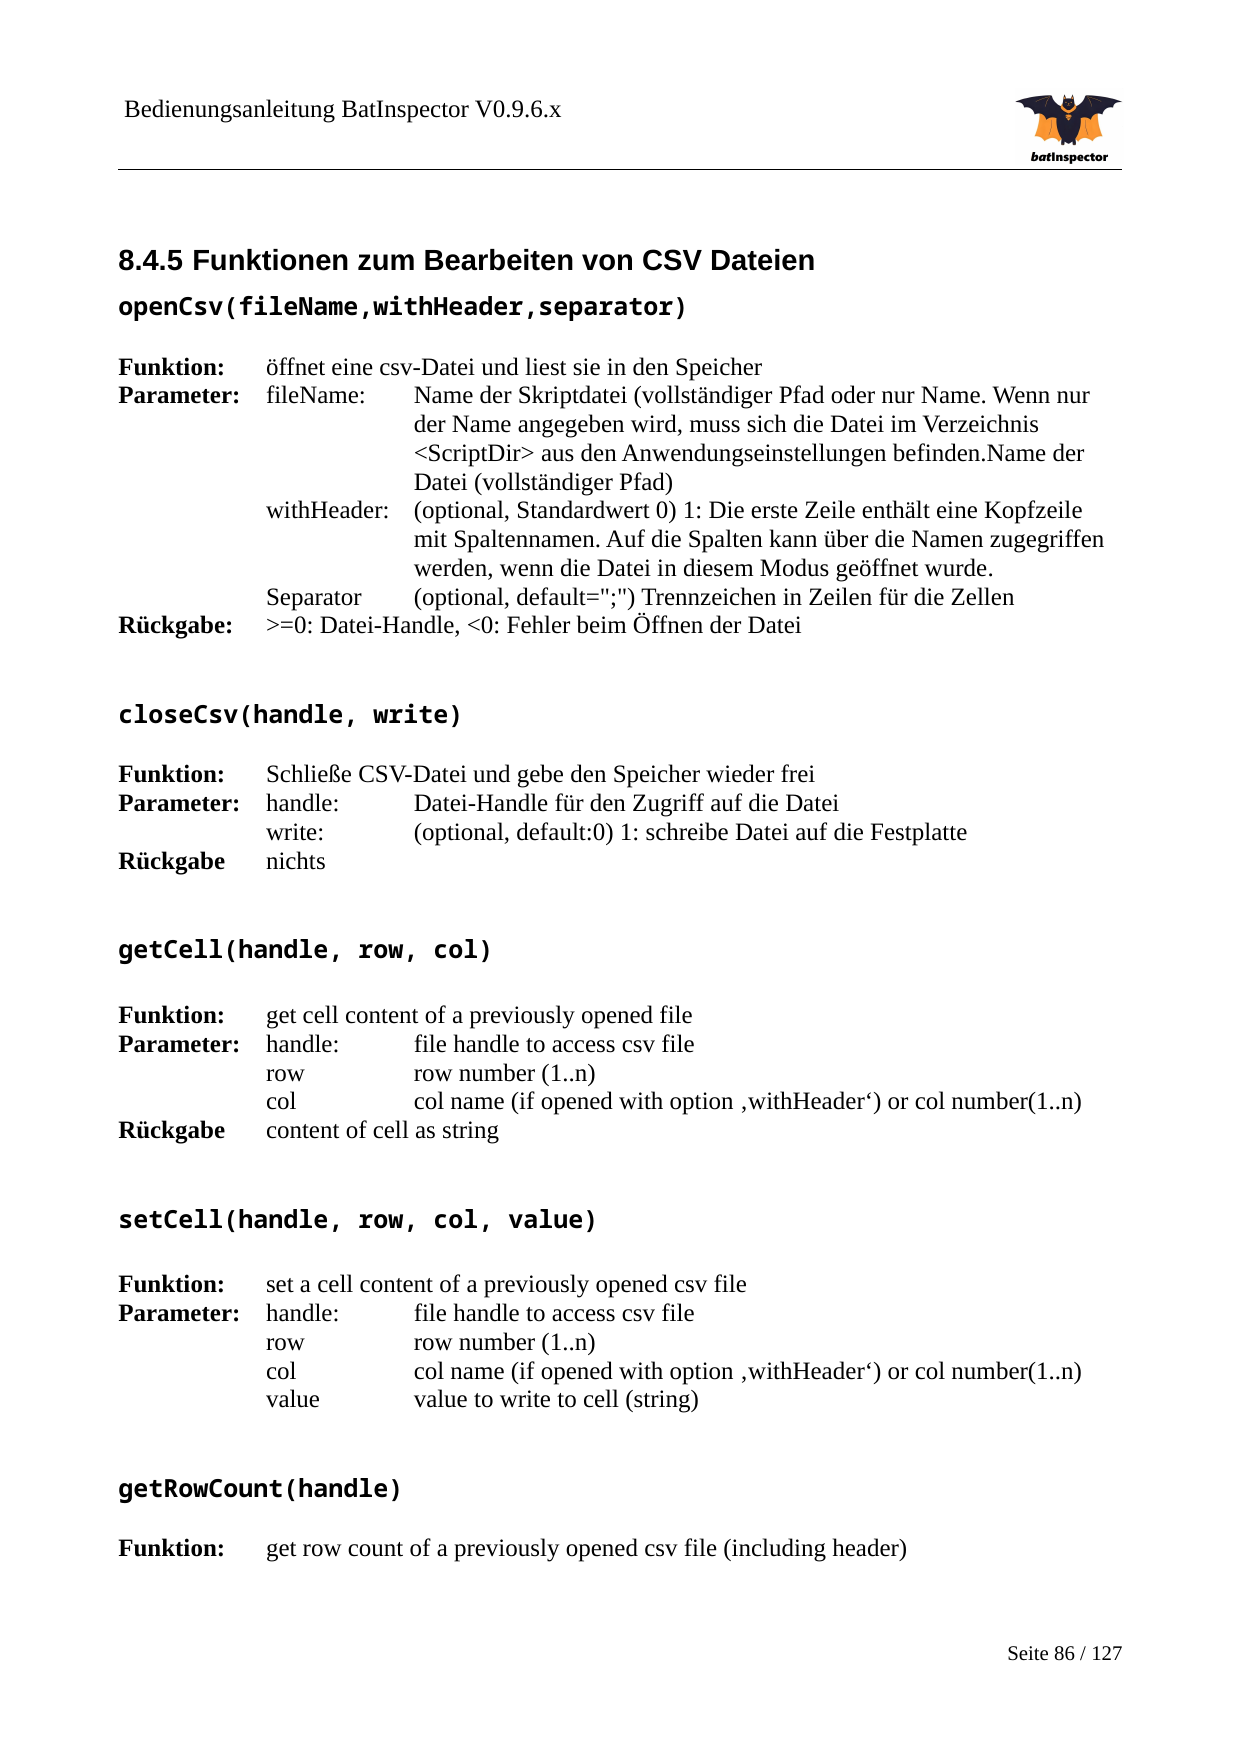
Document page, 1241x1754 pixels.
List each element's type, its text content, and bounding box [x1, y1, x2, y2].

text Rückgabe content of cell as string [118, 1115, 1122, 1144]
picture [1015, 88, 1125, 165]
text Rückgabe: >=0: Datei-Handle, <0: Fehler beim Öffnen der Datei [118, 610, 1122, 639]
text Funktion: Schließe CSV-Datei und gebe den Speicher wieder frei [118, 759, 1122, 788]
text col col name (if opened with option ‚withHeader‘) or col number(1..n) [118, 1086, 1122, 1115]
text Parameter: handle: file handle to access csv file row row number (1..n) [118, 1298, 1122, 1356]
text write: (optional, default:0) 1: schreibe Datei auf die Festplatte [118, 817, 1122, 846]
text Funktion: get cell content of a previously opened file [118, 1000, 1122, 1029]
text Funktion: get row count of a previously opened csv file (including header) [118, 1533, 1122, 1562]
text Parameter: fileName: Name der Skriptdatei (vollständiger Pfad oder nur Name. Wenn nur der Name angegeben wird, muss sich die Datei im Verzeichnis <ScriptDir> aus den Anwendungseinstellungen befinden.Name der Datei (vollständiger Pfad) withHeader: (optional, Standardwert 0) 1: Die erste Zeile enthält eine Kopfzeile mit Spaltennamen. Auf die Spalten kann über die Namen zugegriffen werden, wenn die Datei in diesem Modus geöffnet wurde. [118, 380, 1122, 582]
text Funktion: öffnet eine csv-Datei und liest sie in den Speicher [118, 352, 1122, 380]
text getRowCount(handle) [118, 1471, 1122, 1505]
text col col name (if opened with option ‚withHeader‘) or col number(1..n) [118, 1356, 1122, 1384]
text openCsv(fileName,withHeader,separator) [118, 289, 1122, 323]
text Parameter: handle: file handle to access csv file row row number (1..n) [118, 1029, 1122, 1086]
text getCell(handle, row, col) [118, 932, 1122, 966]
text Separator (optional, default=";") Trennzeichen in Zeilen für die Zellen [118, 582, 1122, 610]
text Parameter: handle: Datei-Handle für den Zugriff auf die Datei [118, 788, 1122, 817]
text setCell(handle, row, col, value) [118, 1201, 1122, 1235]
text Rückgabe nichts [118, 846, 1122, 874]
text closeCsv(handle, write) [118, 697, 1122, 731]
text Funktion: set a cell content of a previously opened csv file [118, 1269, 1122, 1298]
subtitle Funktionen zum Bearbeiten von CSV Dateien [118, 243, 1122, 276]
text value value to write to cell (string) [118, 1384, 1122, 1413]
